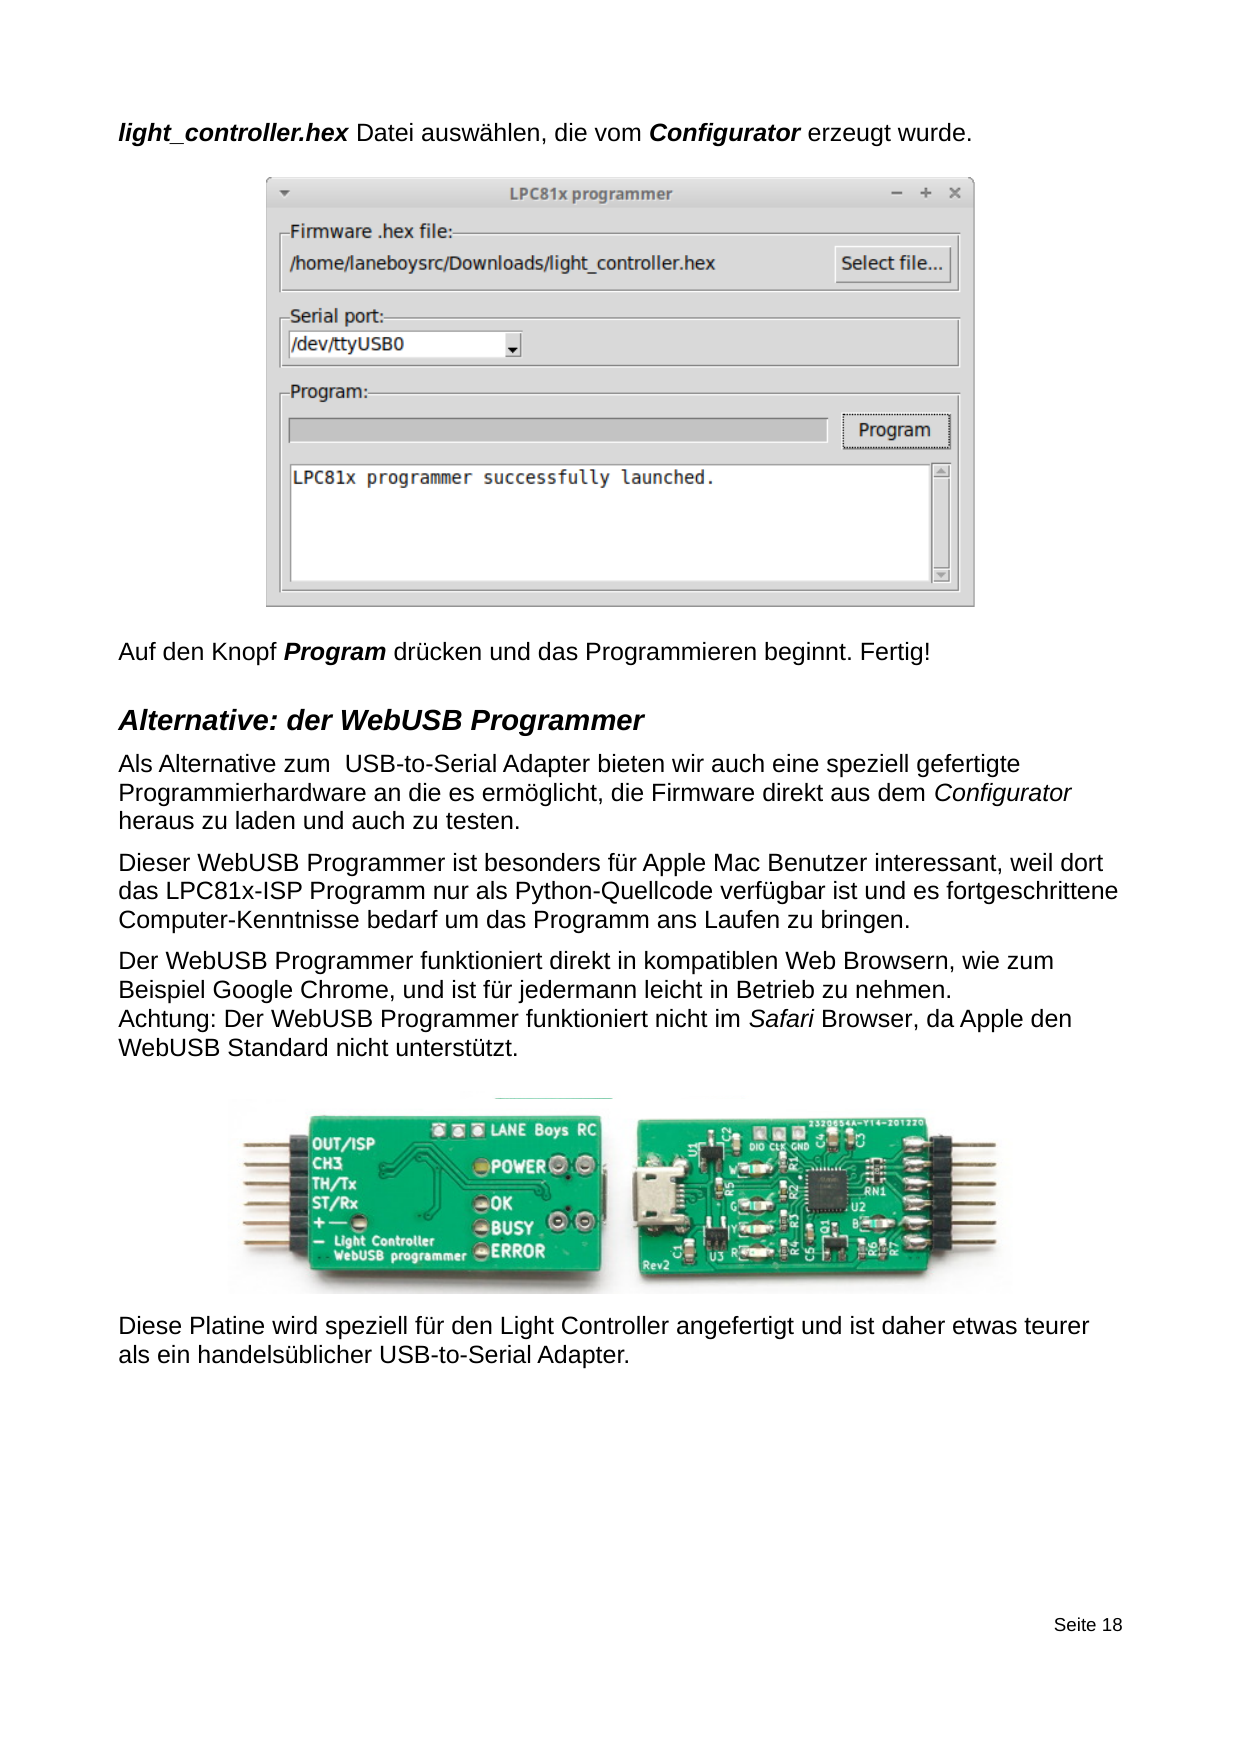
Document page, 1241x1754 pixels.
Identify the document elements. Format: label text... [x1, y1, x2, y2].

text Dieser WebUSB Programmer ist besonders für Apple Mac Benutzer interessant, weil dort das LPC81x-ISP Programm nur als Python-Quellcode verfügbar ist und es fortgeschrittene Computer-Kenntnisse bedarf um das Programm ans Laufen zu bringen. [118, 848, 1122, 934]
picture [227, 1091, 1013, 1294]
picture [266, 177, 975, 607]
text Auf den Knopf Program drücken und das Programmieren beginnt. Fertig! [118, 637, 1122, 665]
text Als Alternative zum USB-to-Serial Adapter bieten wir auch eine speziell gefertigte Programmierhardware an die es ermöglicht, die Firmware direkt aus dem Configurator heraus zu laden und auch zu testen. [118, 749, 1122, 835]
subtitle Alternative: der WebUSB Programmer [118, 703, 1122, 736]
text light_controller.hex Datei auswählen, die vom Configurator erzeugt wurde. [118, 118, 1122, 147]
text Der WebUSB Programmer funktioniert direkt in kompatiblen Web Browsern, wie zum Beispiel Google Chrome, und ist für jedermann leicht in Betrieb zu nehmen. Achtung: Der WebUSB Programmer funktioniert nicht im Safari Browser, da Apple den WebUSB Standard nicht unterstützt. [118, 946, 1122, 1061]
text Diese Platine wird speziell für den Light Controller angefertigt und ist daher etwas teurer als ein handelsüblicher USB-to-Serial Adapter. [118, 1294, 1122, 1368]
